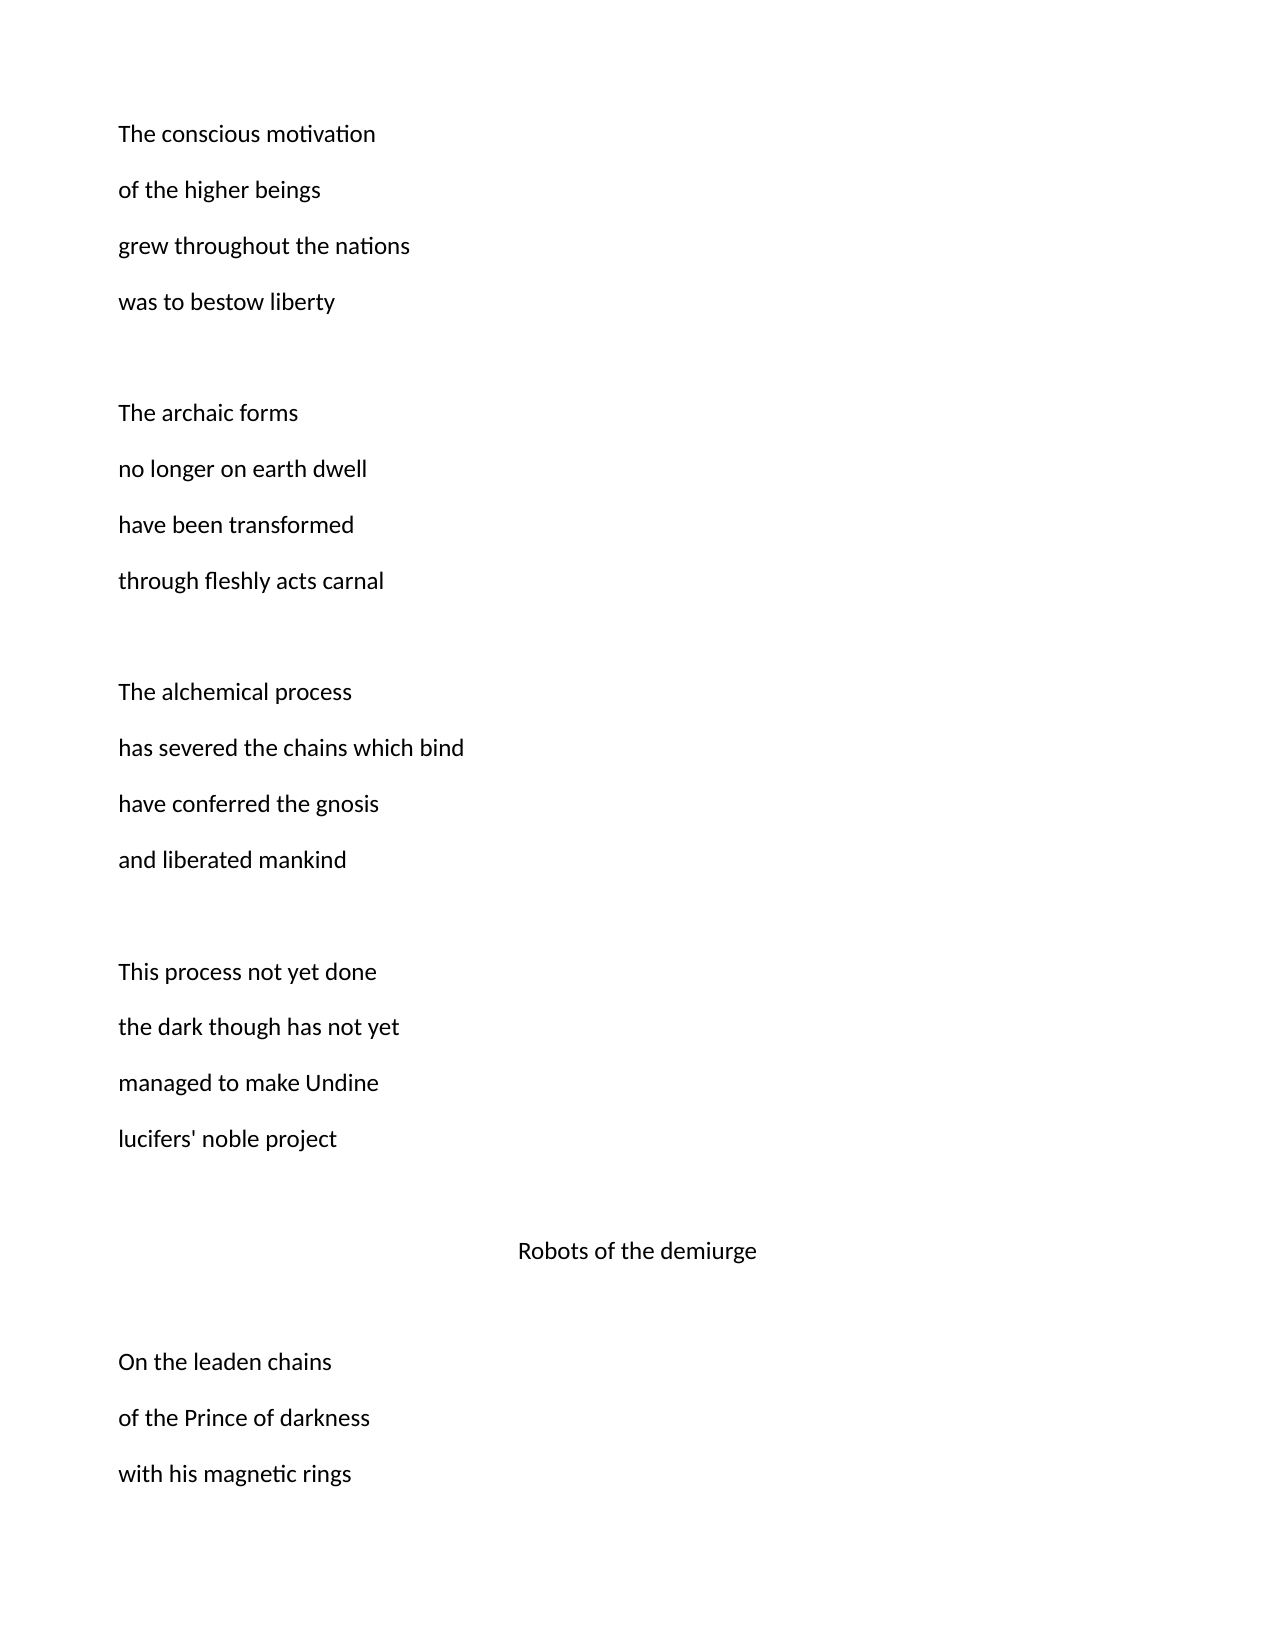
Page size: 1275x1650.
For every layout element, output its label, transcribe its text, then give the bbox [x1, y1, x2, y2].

text grew throughout the nations [118, 230, 1157, 260]
text no longer on earth dwell [118, 453, 1157, 484]
text The conscious motivation [118, 118, 1157, 149]
text have been transformed [118, 509, 1157, 539]
text the dark though has not yet [118, 1011, 1157, 1042]
text have conferred the gnosis [118, 788, 1157, 819]
text Robots of the demiurge [118, 1235, 1157, 1265]
text through fleshly acts carnal [118, 565, 1157, 595]
text The alchemical process [118, 676, 1157, 707]
text On the leaden chains [118, 1346, 1157, 1377]
text lucifers' noble project [118, 1123, 1157, 1154]
text of the higher beings [118, 174, 1157, 204]
text has severed the chains which bind [118, 732, 1157, 763]
text The archaic forms [118, 397, 1157, 428]
text of the Prince of darkness [118, 1402, 1157, 1433]
text with his magnetic rings [118, 1458, 1157, 1489]
text and liberated mankind [118, 844, 1157, 874]
text managed to make Undine [118, 1067, 1157, 1098]
text was to bestow liberty [118, 286, 1157, 316]
text This process not yet done [118, 956, 1157, 986]
